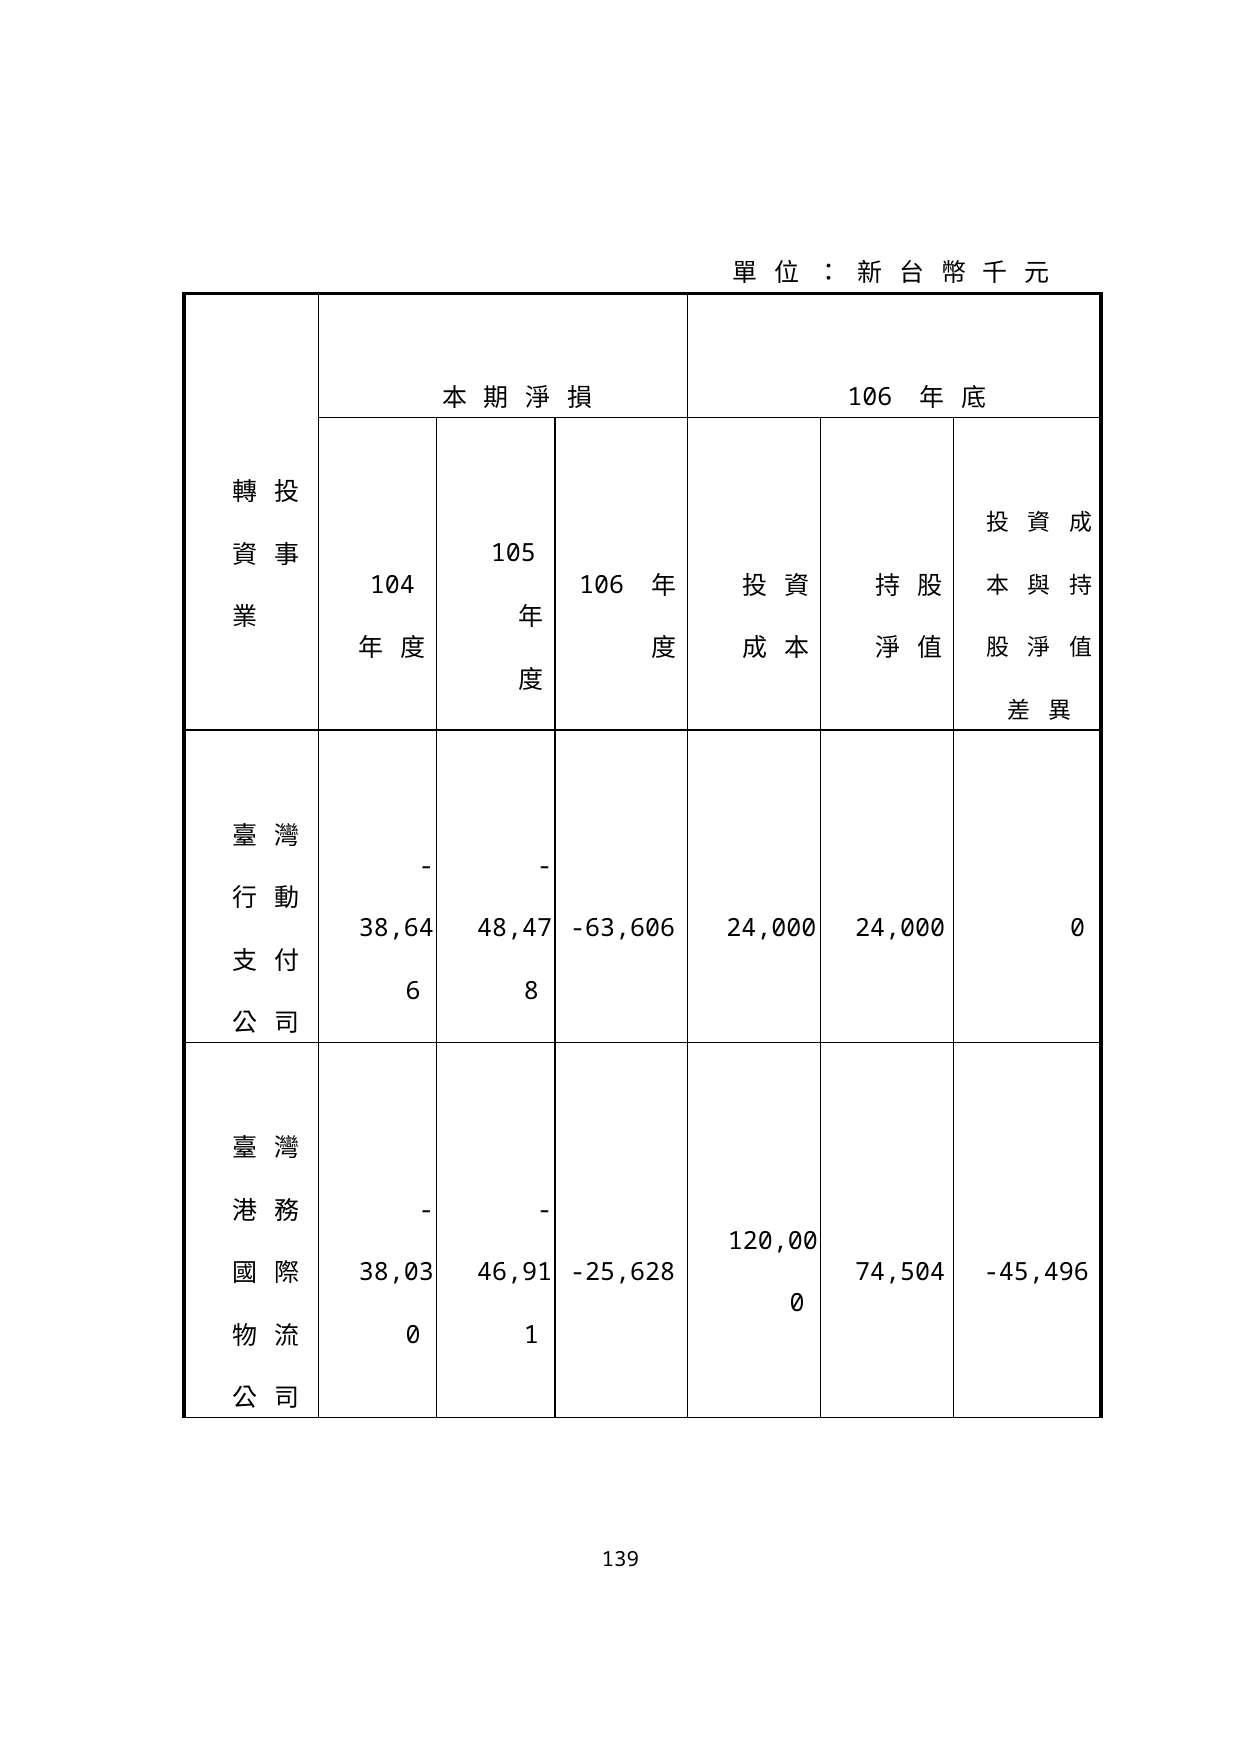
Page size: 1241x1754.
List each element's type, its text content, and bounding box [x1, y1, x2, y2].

table_cell 0 [954, 731, 1099, 1042]
table_cell 106年度 [556, 418, 687, 729]
table_cell 臺灣港務國際物流公司 [186, 1043, 318, 1417]
table_cell 104年度 [319, 418, 436, 729]
text 單位：新台幣千元 [224, 229, 1058, 292]
table_cell -63,606 [556, 731, 687, 1042]
table_cell 持股淨值 [821, 418, 953, 729]
table_cell 投資成本與持股淨值差異 [954, 418, 1099, 729]
table_cell 24,000 [688, 731, 820, 1042]
table_header 106年底 [688, 295, 1099, 417]
table_cell -38,030 [319, 1043, 436, 1417]
table_cell -25,628 [556, 1043, 687, 1417]
table_cell -48,478 [437, 731, 554, 1042]
table_cell 105年度 [437, 418, 554, 729]
table_cell 投資成本 [688, 418, 820, 729]
table_header 轉投資事業 [186, 295, 318, 729]
table_cell 臺灣行動支付公司 [186, 731, 318, 1042]
table_cell -45,496 [954, 1043, 1099, 1417]
table_cell -46,911 [437, 1043, 554, 1417]
table_cell 24,000 [821, 731, 953, 1042]
table_header 本期淨損 [319, 295, 687, 417]
table_cell -38,646 [319, 731, 436, 1042]
table_cell 74,504 [821, 1043, 953, 1417]
table_cell 120,000 [688, 1043, 820, 1417]
